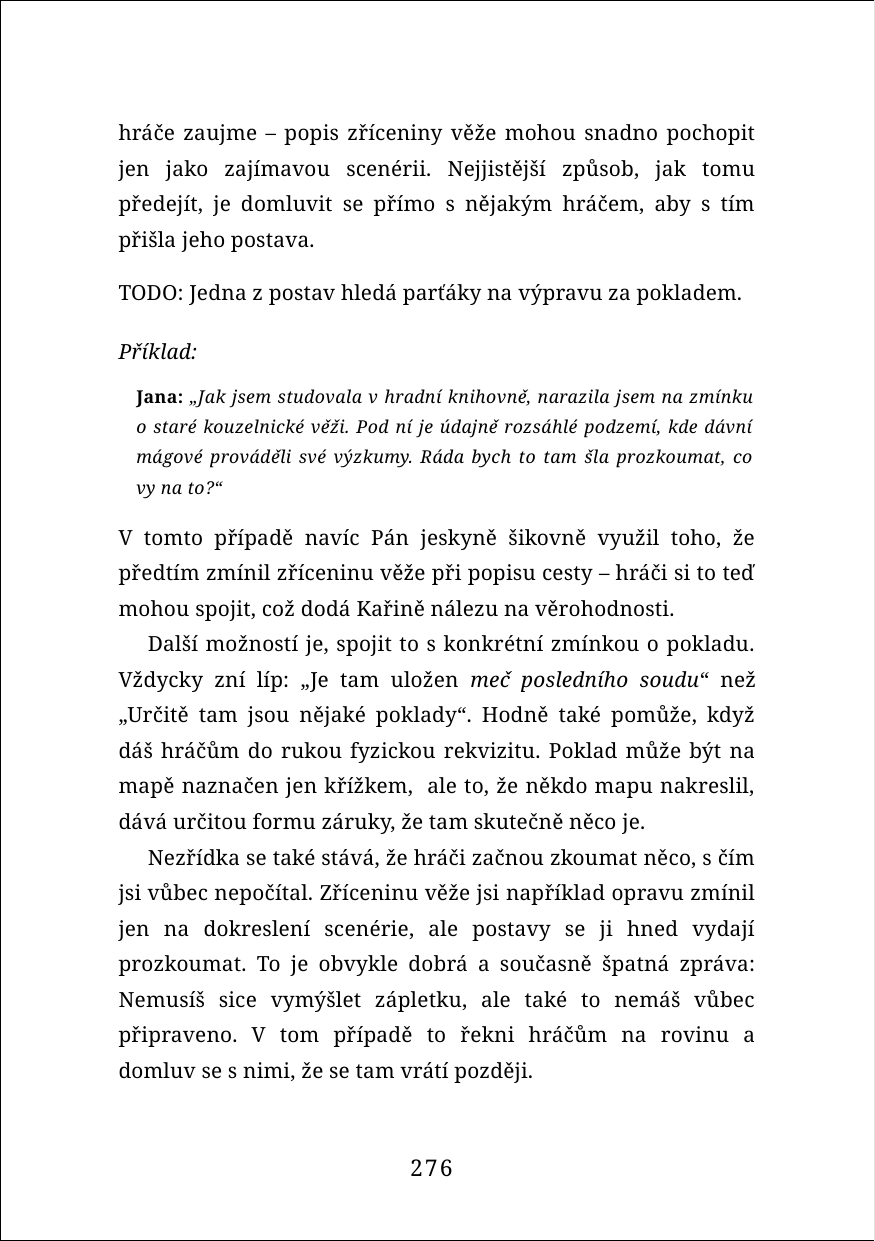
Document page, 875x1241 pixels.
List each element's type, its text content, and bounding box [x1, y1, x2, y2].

text hráče zaujme – popis zříceniny věže mohou snadno pochopit jen jako zajímavou scenérii. Nejjistější způsob, jak tomu předejít, je domluvit se přímo s nějakým hráčem, aby s tím přišla jeho postava. [118, 118, 756, 253]
text V tomto případě navíc Pán jeskyně šikovně využil toho, že předtím zmínil zříceninu věže při popisu cesty – hráči si to teď mohou spojit, což dodá Kařině nálezu na věrohodnosti. Další možností je, spojit to s konkrétní zmínkou o pokladu. Vždycky zní líp: „Je tam uložen meč posledního soudu“ než „Určitě tam jsou nějaké poklady“. Hodně také pomůže, když dáš hráčům do rukou fyzickou rekvizitu. Poklad může být na mapě naznačen jen křížkem, ale to, že někdo mapu nakreslil, dává určitou formu záruky, že tam skutečně něco je. Nezřídka se také stává, že hráči začnou zkoumat něco, s čím jsi vůbec nepočítal. Zříceninu věže jsi například opravu zmínil jen na dokreslení scenérie, ale postavy se ji hned vydají prozkoumat. To je obvykle dobrá a současně špatná zpráva: Nemusíš sice vymýšlet zápletku, ale také to nemáš vůbec připraveno. V tom případě to řekni hráčům na rovinu a domluv se s nimi, že se tam vrátí později. [118, 523, 756, 1084]
text TODO: Jedna z postav hledá parťáky na výpravu za pokladem. [118, 278, 756, 306]
text Příklad: [118, 337, 756, 366]
text Jana: „Jak jsem studovala v hradní knihovně, narazila jsem na zmínku o staré kouzelnické věži. Pod ní je údajně rozsáhlé podzemí, kde dávní mágové prováděli své výzkumy. Ráda bych to tam šla prozkoumat, co vy na to?“ [136, 384, 756, 499]
